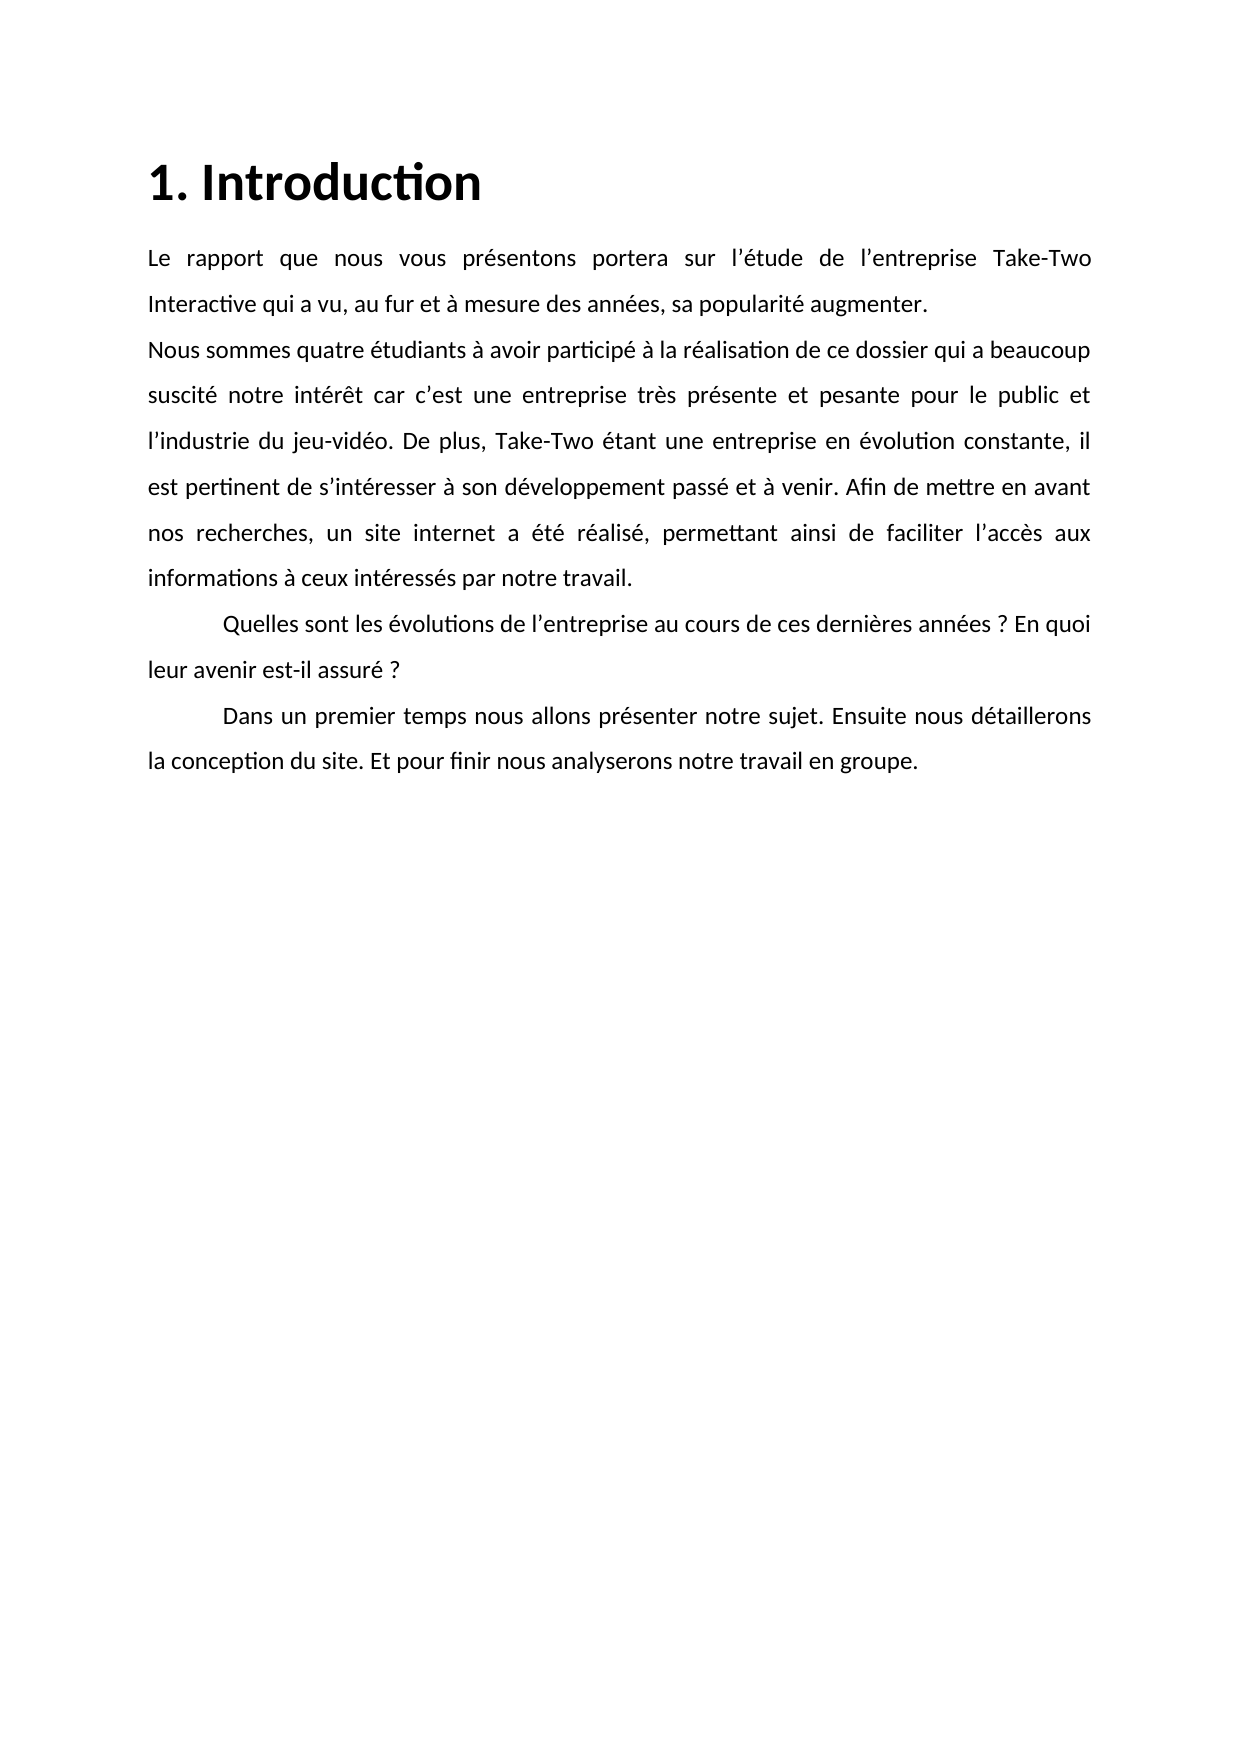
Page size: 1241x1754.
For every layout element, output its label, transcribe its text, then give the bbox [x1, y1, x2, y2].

text Nous sommes quatre étudiants à avoir participé à la réalisation de ce dossier qui a beaucoup suscité notre intérêt car c’est une entreprise très présente et pesante pour le public et l’industrie du jeu-vidéo. De plus, Take-Two étant une entreprise en évolution constante, il est pertinent de s’intéresser à son développement passé et à venir. Afin de mettre en avant nos recherches, un site internet a été réalisé, permettant ainsi de faciliter l’accès aux informations à ceux intéressés par notre travail. [148, 334, 1093, 593]
text Quelles sont les évolutions de l’entreprise au cours de ces dernières années ? En quoi leur avenir est-il assuré ? [148, 608, 1093, 684]
text 1. Introduction [148, 148, 1093, 214]
text Le rapport que nous vous présentons portera sur l’étude de l’entreprise Take-Two Interactive qui a vu, au fur et à mesure des années, sa popularité augmenter. [148, 242, 1093, 319]
text Dans un premier temps nous allons présenter notre sujet. Ensuite nous détaillerons la conception du site. Et pour finir nous analyserons notre travail en groupe. [148, 700, 1093, 776]
